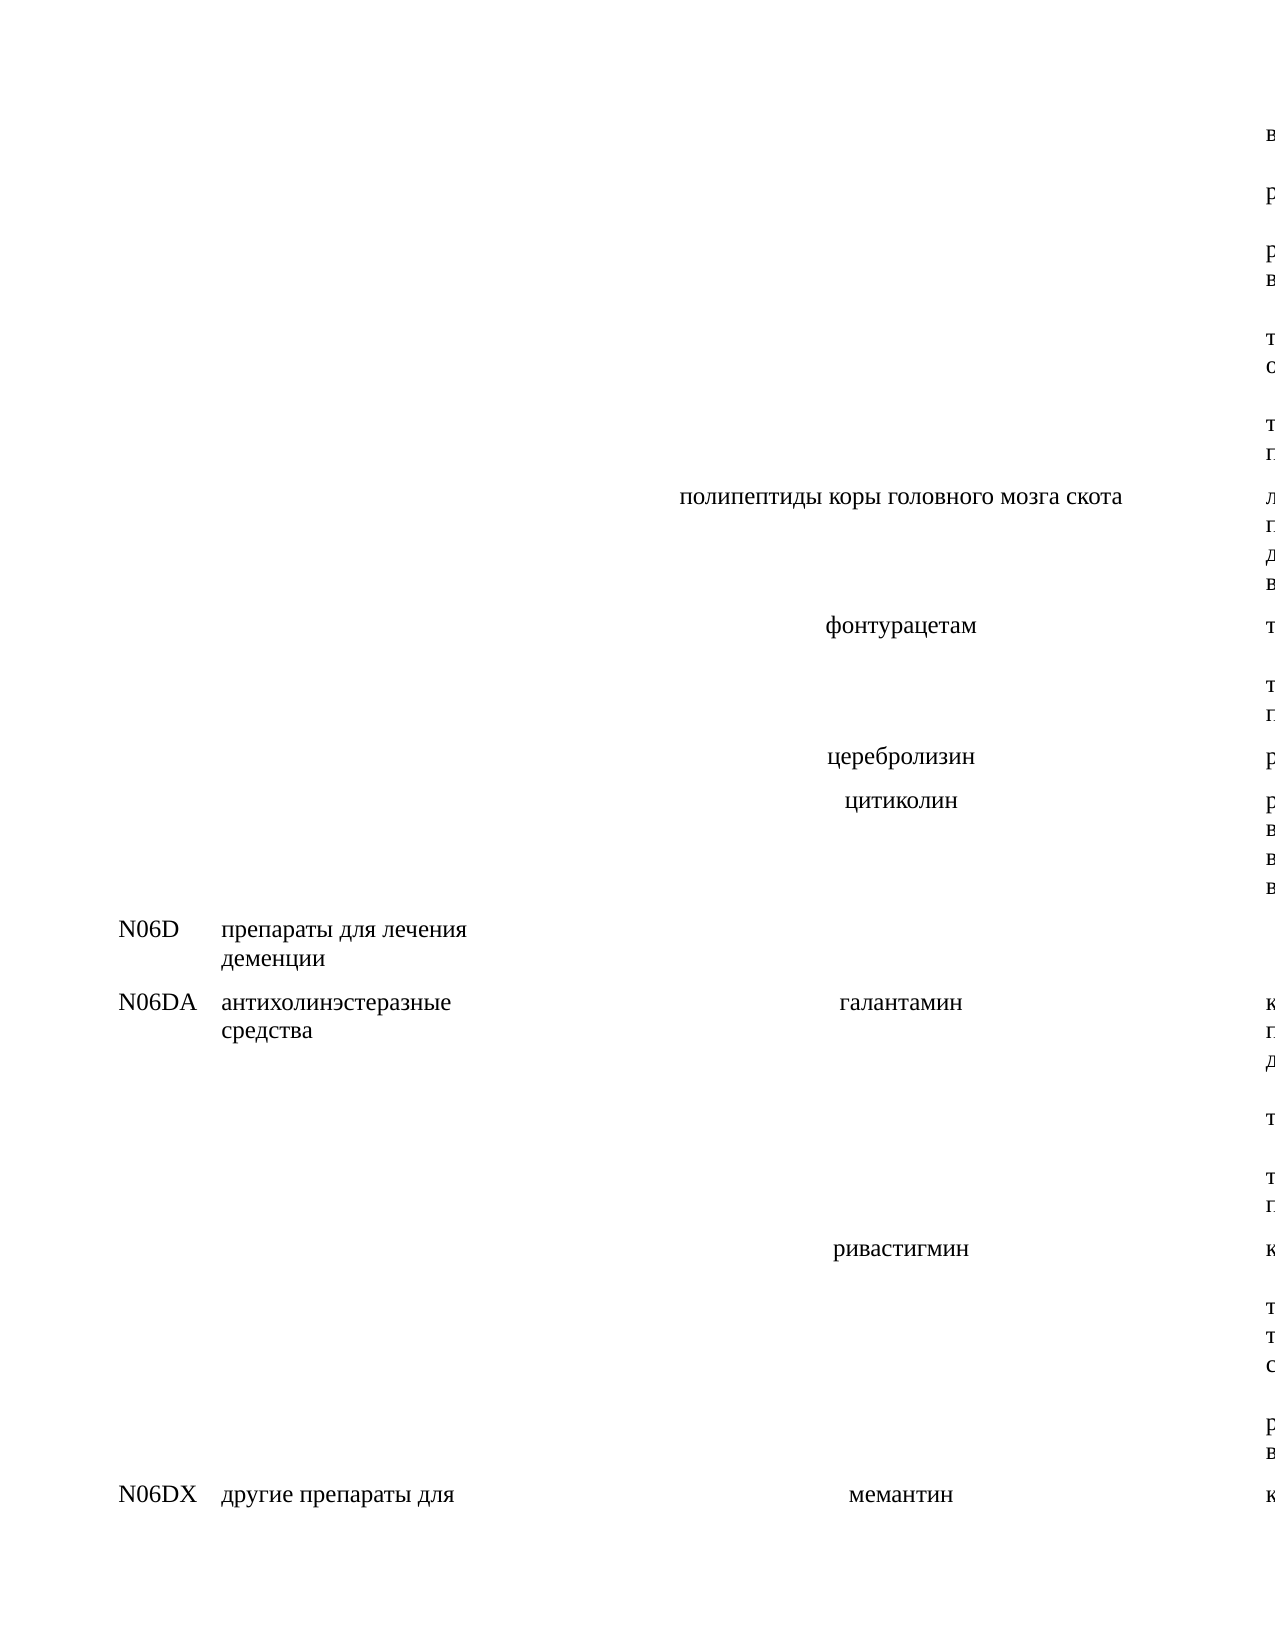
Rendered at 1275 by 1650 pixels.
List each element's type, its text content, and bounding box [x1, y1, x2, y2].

table_cell [118, 611, 221, 741]
table_cell [221, 481, 537, 611]
table_cell [221, 741, 537, 785]
table_cell антихолинэстеразные средства [221, 987, 537, 1233]
table_cell церебролизин [537, 741, 1266, 785]
table_cell N06D [118, 915, 221, 987]
table_cell [221, 611, 537, 741]
table_cell полипептиды коры головного мозга скота [537, 481, 1266, 611]
table_cell [221, 1233, 537, 1479]
table_cell [537, 915, 1266, 987]
table_cell цитиколин [537, 785, 1266, 914]
table_cell мемантин [537, 1479, 1266, 1523]
table_cell другие препараты для [221, 1479, 537, 1523]
table_cell [118, 1233, 221, 1479]
table_cell [118, 481, 221, 611]
table_cell [221, 118, 537, 481]
table_cell [118, 118, 221, 481]
table_cell препараты для лечения деменции [221, 915, 537, 987]
table_cell [221, 785, 537, 914]
table_cell ривастигмин [537, 1233, 1266, 1479]
table_cell галантамин [537, 987, 1266, 1233]
table_cell фонтурацетам [537, 611, 1266, 741]
table_cell [118, 741, 221, 785]
table_cell [118, 785, 221, 914]
table_cell [537, 118, 1266, 481]
table_cell [1266, 915, 1275, 987]
table_cell N06DX [118, 1479, 221, 1523]
table_cell N06DA [118, 987, 221, 1233]
